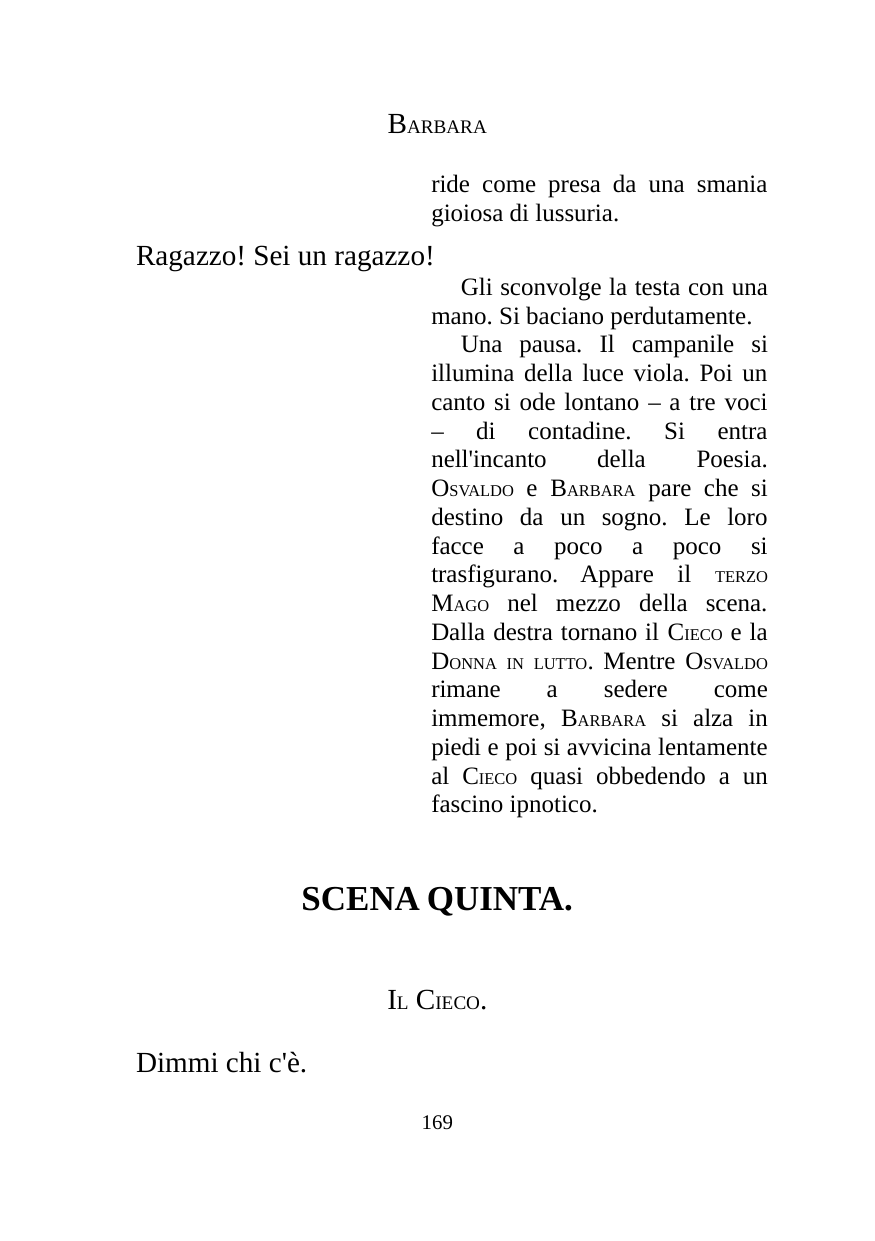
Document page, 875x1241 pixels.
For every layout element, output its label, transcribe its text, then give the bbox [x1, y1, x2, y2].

text Dimmi chi c'è. [106, 1046, 768, 1079]
text Una pausa. Il campanile si illumina della luce viola. Poi un canto si ode lontano – a tre voci – di contadine. Si entra nell'incanto della Poesia. Osvaldo e Barbara pare che si destino da un sogno. Le loro facce a poco a poco si trasfigurano. Appare il terzo Mago nel mezzo della scena. Dalla destra tornano il Cieco e la Donna in lutto. Mentre Osvaldo rimane a sedere come immemore, Barbara si alza in piedi e poi si avvicina lentamente al Cieco quasi obbedendo a un fascino ipnotico. [431, 329, 768, 818]
text ride come presa da una smania gioiosa di lussuria. [431, 169, 768, 227]
text Ragazzo! Sei un ragazzo! [106, 238, 768, 272]
text Barbara [106, 106, 768, 140]
text Il Cieco. [106, 982, 768, 1016]
text Gli sconvolge la testa con una mano. Si baciano perdutamente. [431, 272, 768, 329]
subtitle SCENA QUINTA. [106, 877, 768, 918]
